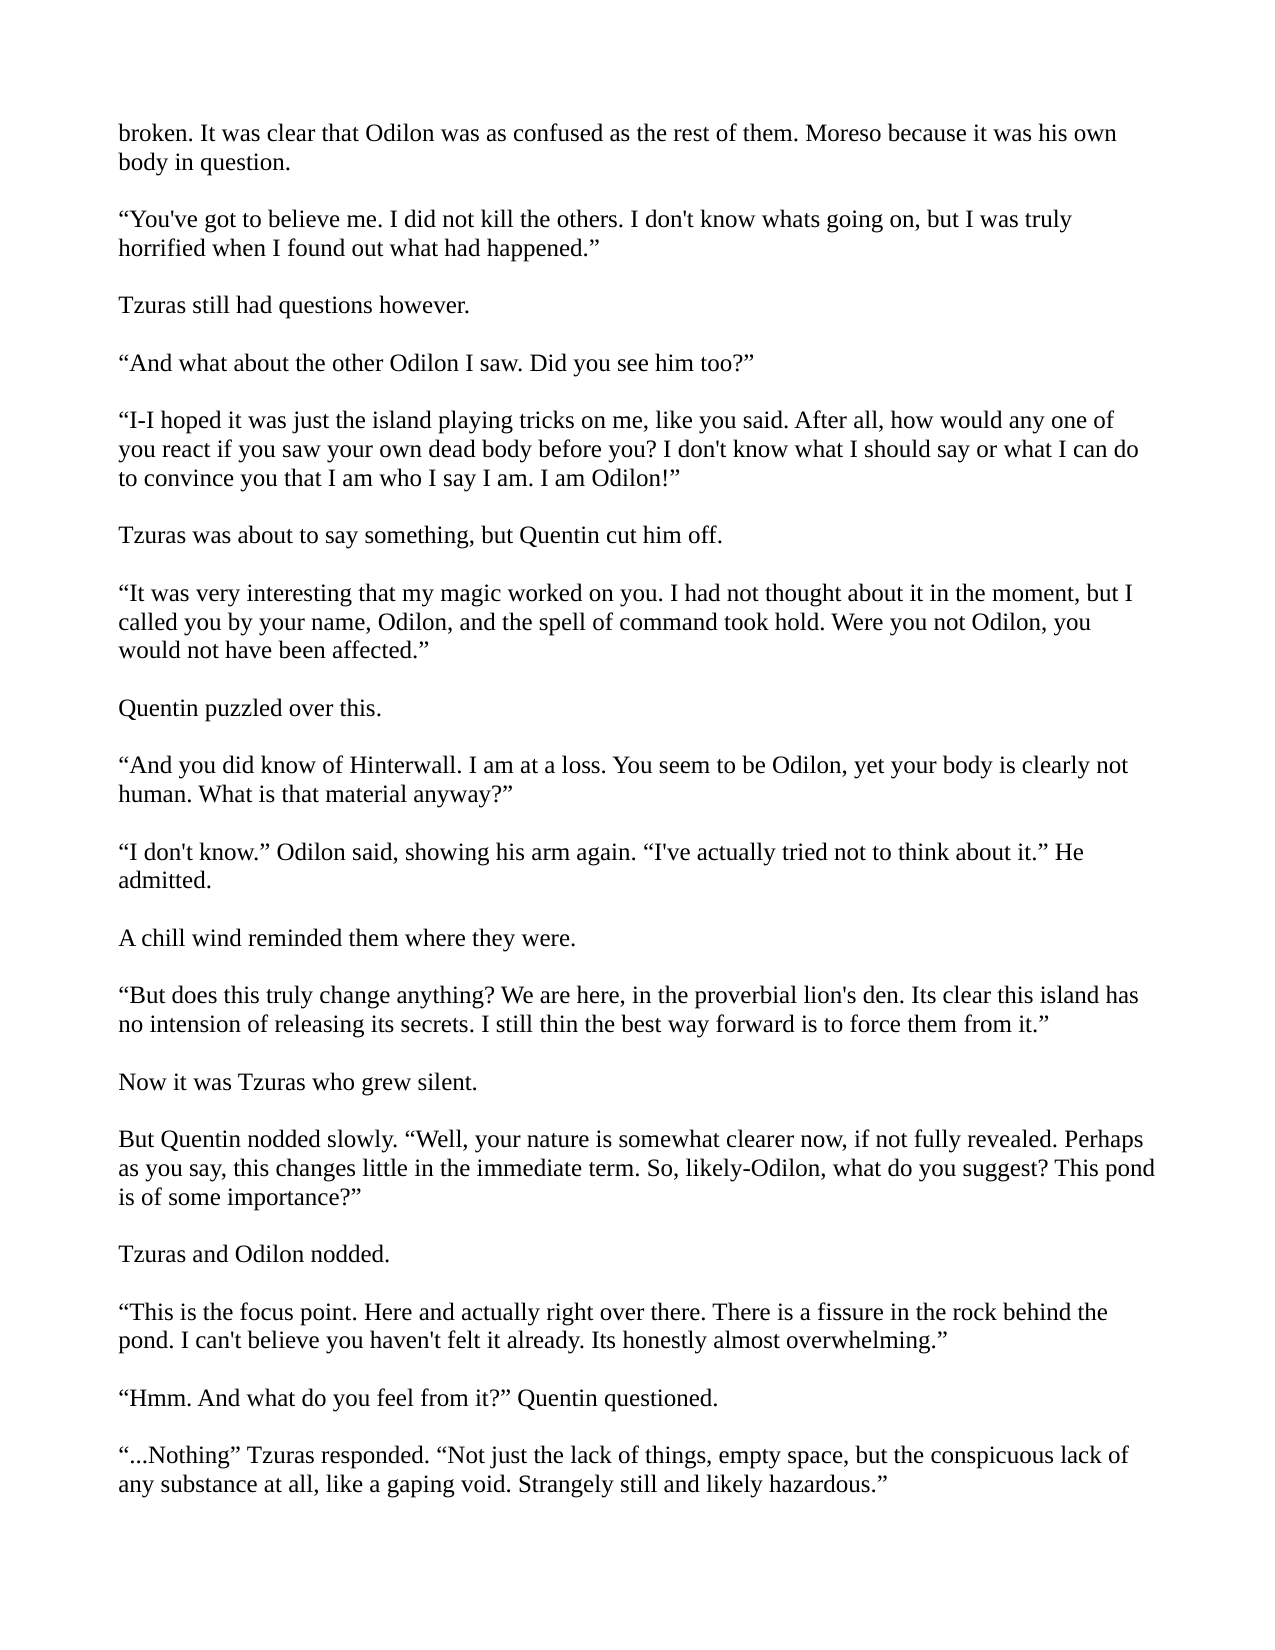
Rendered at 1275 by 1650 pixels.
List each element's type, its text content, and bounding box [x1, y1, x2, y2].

text “And you did know of Hinterwall. I am at a loss. You seem to be Odilon, yet your body is clearly not human. What is that material anyway?” [118, 751, 1157, 837]
text “I don't know.” Odilon said, showing his arm again. “I've actually tried not to think about it.” He admitted. [118, 837, 1157, 894]
text “...Nothing” Tzuras responded. “Not just the lack of things, empty space, but the conspicuous lack of any substance at all, like a gaping void. Strangely still and likely hazardous.” [118, 1441, 1157, 1498]
text “It was very interesting that my magic worked on you. I had not thought about it in the moment, but I called you by your name, Odilon, and the spell of command took hold. Were you not Odilon, you would not have been affected.” [118, 578, 1157, 664]
text “You've got to believe me. I did not kill the others. I don't know whats going on, but I was truly horrified when I found out what had happened.” [118, 204, 1157, 262]
text Tzuras and Odilon nodded. [118, 1239, 1157, 1268]
text But Quentin nodded slowly. “Well, your nature is somewhat clearer now, if not fully revealed. Perhaps as you say, this changes little in the immediate term. So, likely-Odilon, what do you suggest? This pond is of some importance?” [118, 1124, 1157, 1211]
text “And what about the other Odilon I saw. Did you see him too?” [118, 348, 1157, 377]
text “But does this truly change anything? We are here, in the proverbial lion's den. Its clear this island has no intension of releasing its secrets. I still thin the best way forward is to force them from it.” [118, 981, 1157, 1038]
text “This is the focus point. Here and actually right over there. There is a fissure in the rock behind the pond. I can't believe you haven't felt it already. Its honestly almost overwhelming.” [118, 1297, 1157, 1354]
text broken. It was clear that Odilon was as confused as the rest of them. Moreso because it was his own body in question. [118, 118, 1157, 176]
text Quentin puzzled over this. [118, 693, 1157, 722]
text Tzuras still had questions however. [118, 291, 1157, 319]
text Now it was Tzuras who grew silent. [118, 1067, 1157, 1096]
text A chill wind reminded them where they were. [118, 923, 1157, 952]
text “I-I hoped it was just the island playing tricks on me, like you said. After all, how would any one of you react if you saw your own dead body before you? I don't know what I should say or what I can do to convince you that I am who I say I am. I am Odilon!” [118, 406, 1157, 492]
text Tzuras was about to say something, but Quentin cut him off. [118, 521, 1157, 549]
text “Hmm. And what do you feel from it?” Quentin questioned. [118, 1383, 1157, 1412]
